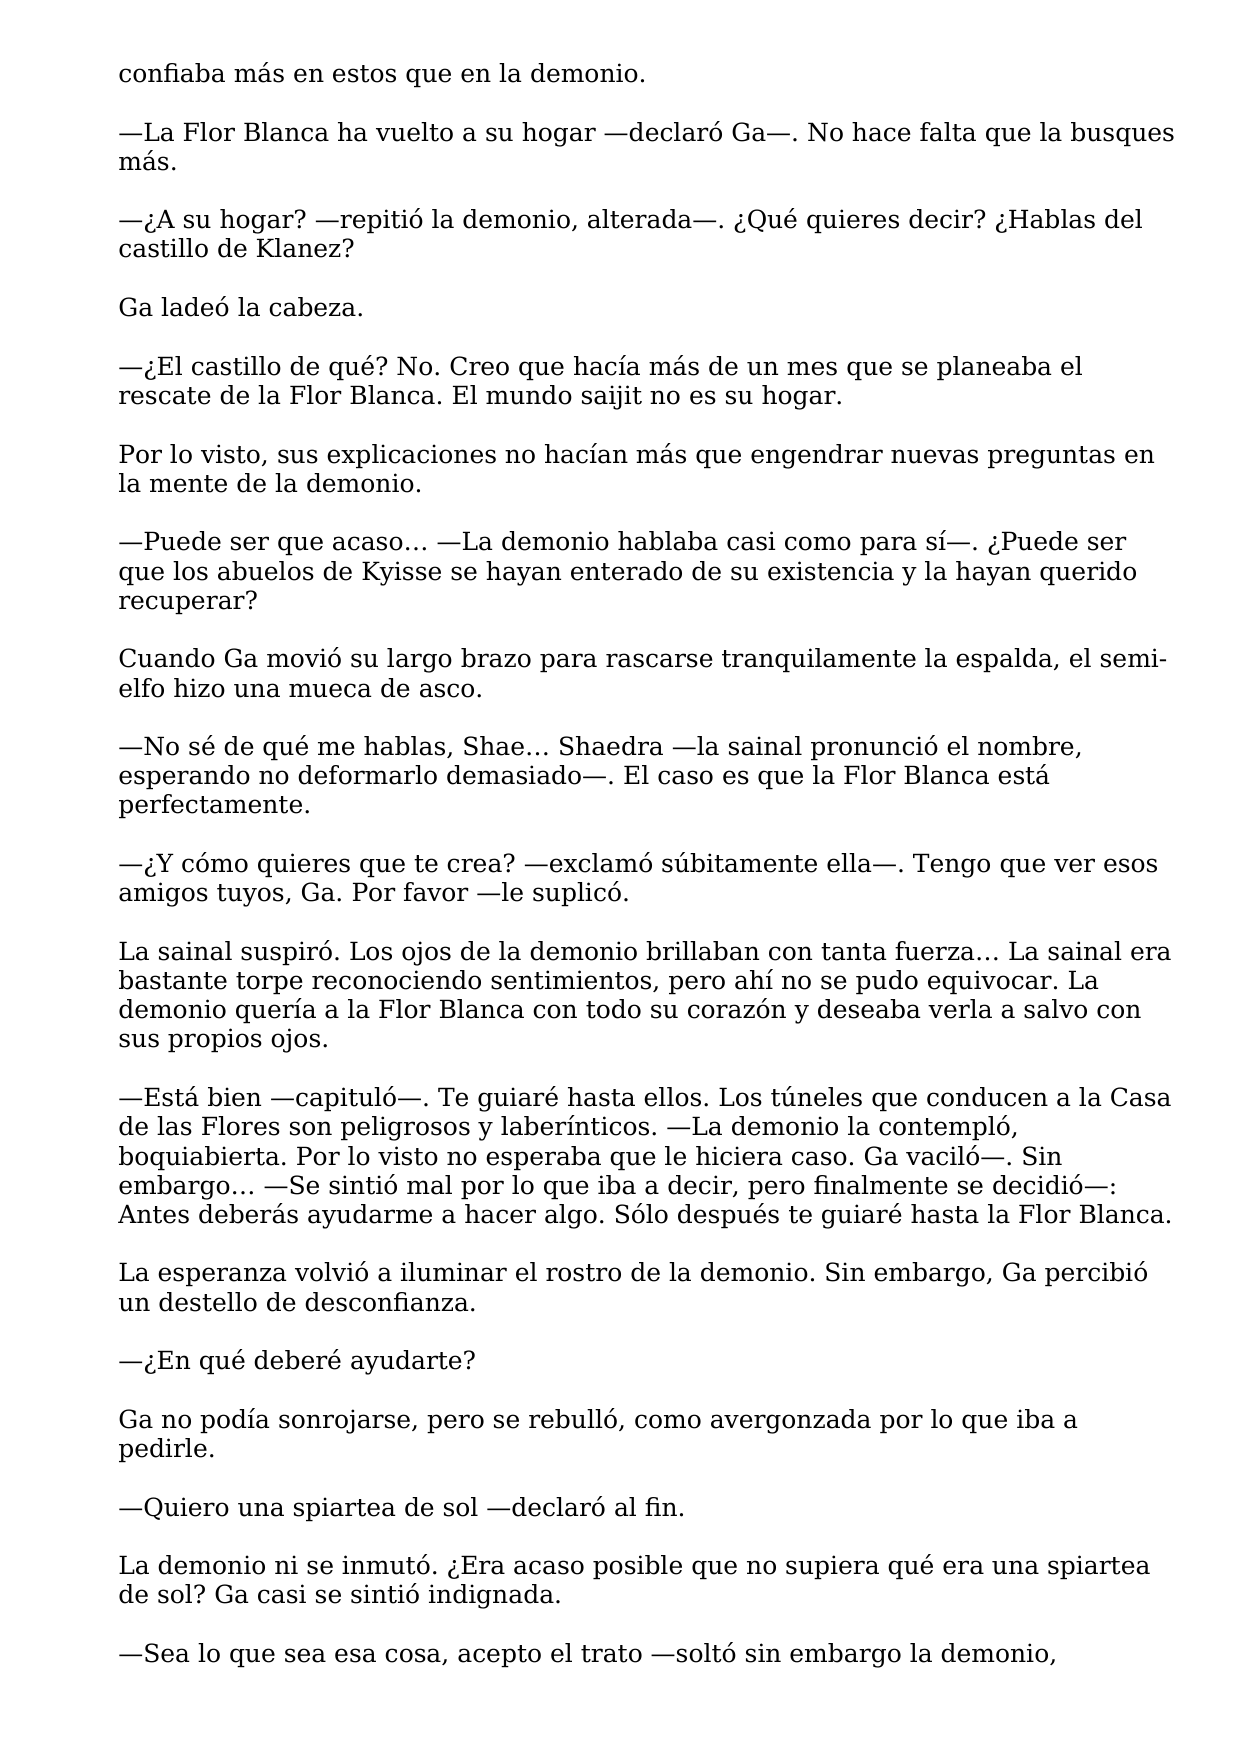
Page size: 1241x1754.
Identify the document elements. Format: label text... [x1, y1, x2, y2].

text —¿En qué deberé ayudarte? [118, 1346, 1181, 1376]
text Por lo visto, sus explicaciones no hacían más que engendrar nuevas preguntas en la mente de la demonio. [118, 440, 1181, 498]
text Ga ladeó la cabeza. [118, 293, 1181, 322]
text —Sea lo que sea esa cosa, acepto el trato —soltó sin embargo la demonio, [118, 1639, 1181, 1668]
text La sainal suspiró. Los ojos de la demonio brillaban con tanta fuerza… La sainal era bastante torpe reconociendo sentimientos, pero ahí no se pudo equivocar. La demonio quería a la Flor Blanca con todo su corazón y deseaba verla a salvo con sus propios ojos. [118, 937, 1181, 1054]
text —La Flor Blanca ha vuelto a su hogar —declaró Ga—. No hace falta que la busques más. [118, 118, 1181, 176]
text La demonio ni se inmutó. ¿Era acaso posible que no supiera qué era una spiartea de sol? Ga casi se sintió indignada. [118, 1552, 1181, 1610]
text confiaba más en estos que en la demonio. [118, 59, 1181, 88]
text —¿Y cómo quieres que te crea? —exclamó súbitamente ella—. Tengo que ver esos amigos tuyos, Ga. Por favor —le suplicó. [118, 849, 1181, 908]
text —¿El castillo de qué? No. Creo que hacía más de un mes que se planeaba el rescate de la Flor Blanca. El mundo saijit no es su hogar. [118, 352, 1181, 410]
text —Está bien —capituló—. Te guiaré hasta ellos. Los túneles que conducen a la Casa de las Flores son peligrosos y laberínticos. —La demonio la contempló, boquiabierta. Por lo visto no esperaba que le hiciera caso. Ga vaciló—. Sin embargo… —Se sintió mal por lo que iba a decir, pero finalmente se decidió—: Antes deberás ayudarme a hacer algo. Sólo después te guiaré hasta la Flor Blanca. [118, 1083, 1181, 1229]
text Cuando Ga movió su largo brazo para rascarse tranquilamente la espalda, el semi-elfo hizo una mueca de asco. [118, 644, 1181, 703]
text —No sé de qué me hablas, Shae… Shaedra —la sainal pronunció el nombre, esperando no deformarlo demasiado—. El caso es que la Flor Blanca está perfectamente. [118, 732, 1181, 820]
text Ga no podía sonrojarse, pero se rebulló, como avergonzada por lo que iba a pedirle. [118, 1405, 1181, 1463]
text La esperanza volvió a iluminar el rostro de la demonio. Sin embargo, Ga percibió un destello de desconfianza. [118, 1259, 1181, 1317]
text —¿A su hogar? —repitió la demonio, alterada—. ¿Qué quieres decir? ¿Hablas del castillo de Klanez? [118, 206, 1181, 264]
text —Puede ser que acaso… —La demonio hablaba casi como para sí—. ¿Puede ser que los abuelos de Kyisse se hayan enterado de su existencia y la hayan querido recuperar? [118, 528, 1181, 615]
text —Quiero una spiartea de sol —declaró al fin. [118, 1493, 1181, 1522]
